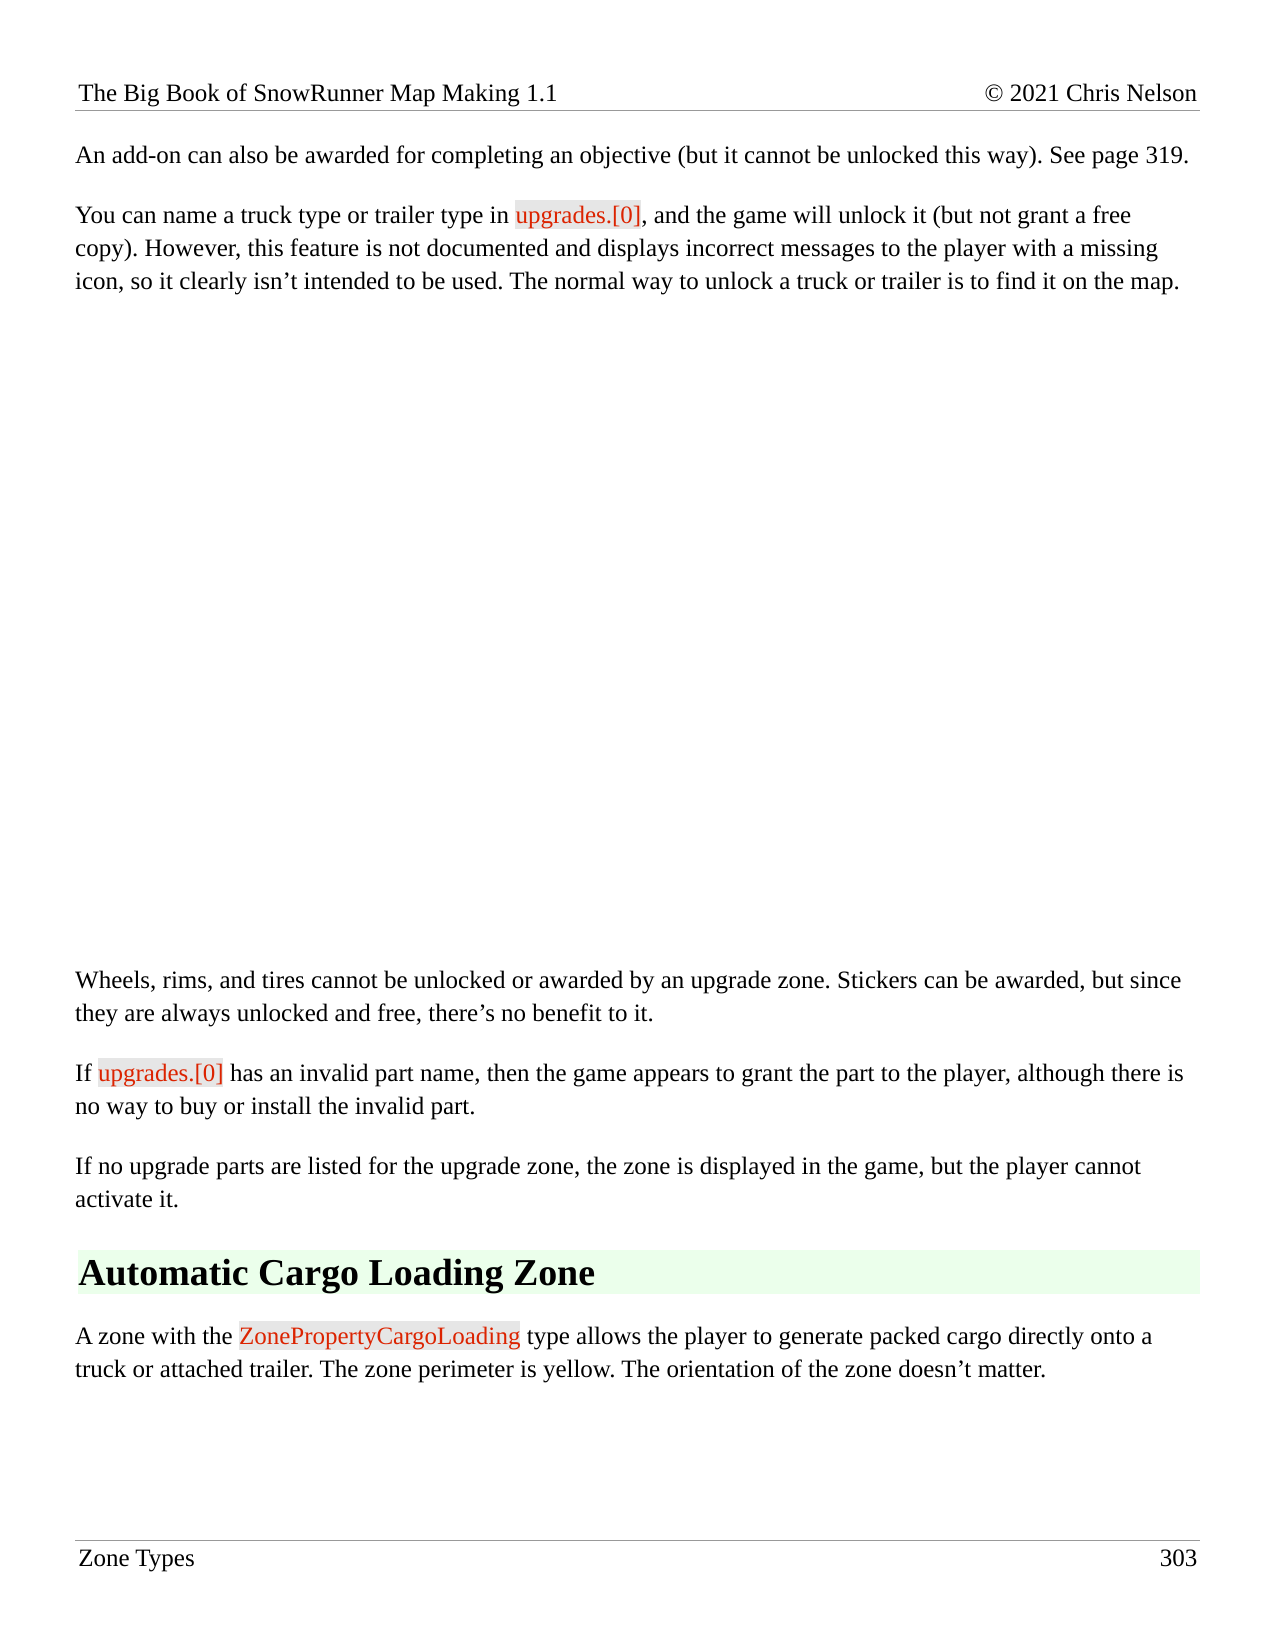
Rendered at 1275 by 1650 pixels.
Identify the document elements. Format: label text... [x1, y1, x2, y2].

text You can name a truck type or trailer type in upgrades.[0], and the game will unlock it (but not grant a free copy). However, this feature is not documented and displays incorrect messages to the player with a missing icon, so it clearly isn’t intended to be used. The normal way to unlock a truck or trailer is to find it on the map. [75, 200, 1200, 295]
text A zone with the ZonePropertyCargoLoading type allows the player to generate packed cargo directly onto a truck or attached trailer. The zone perimeter is yellow. The orientation of the zone doesn’t matter. [75, 1321, 1200, 1383]
text An add-on can also be awarded for completing an objective (but it cannot be unlocked this way). See page 319. [75, 140, 1200, 169]
subtitle Automatic Cargo Loading Zone [78, 1250, 1200, 1294]
text If upgrades.[0] has an invalid part name, then the game appears to grant the part to the player, although there is no way to buy or install the invalid part. [75, 1058, 1200, 1120]
text Wheels, rims, and tires cannot be unlocked or awarded by an upgrade zone. Stickers can be awarded, but since they are always unlocked and free, there’s no benefit to it. [75, 965, 1200, 1027]
text If no upgrade parts are listed for the upgrade zone, the zone is displayed in the game, but the player cannot activate it. [75, 1151, 1200, 1213]
